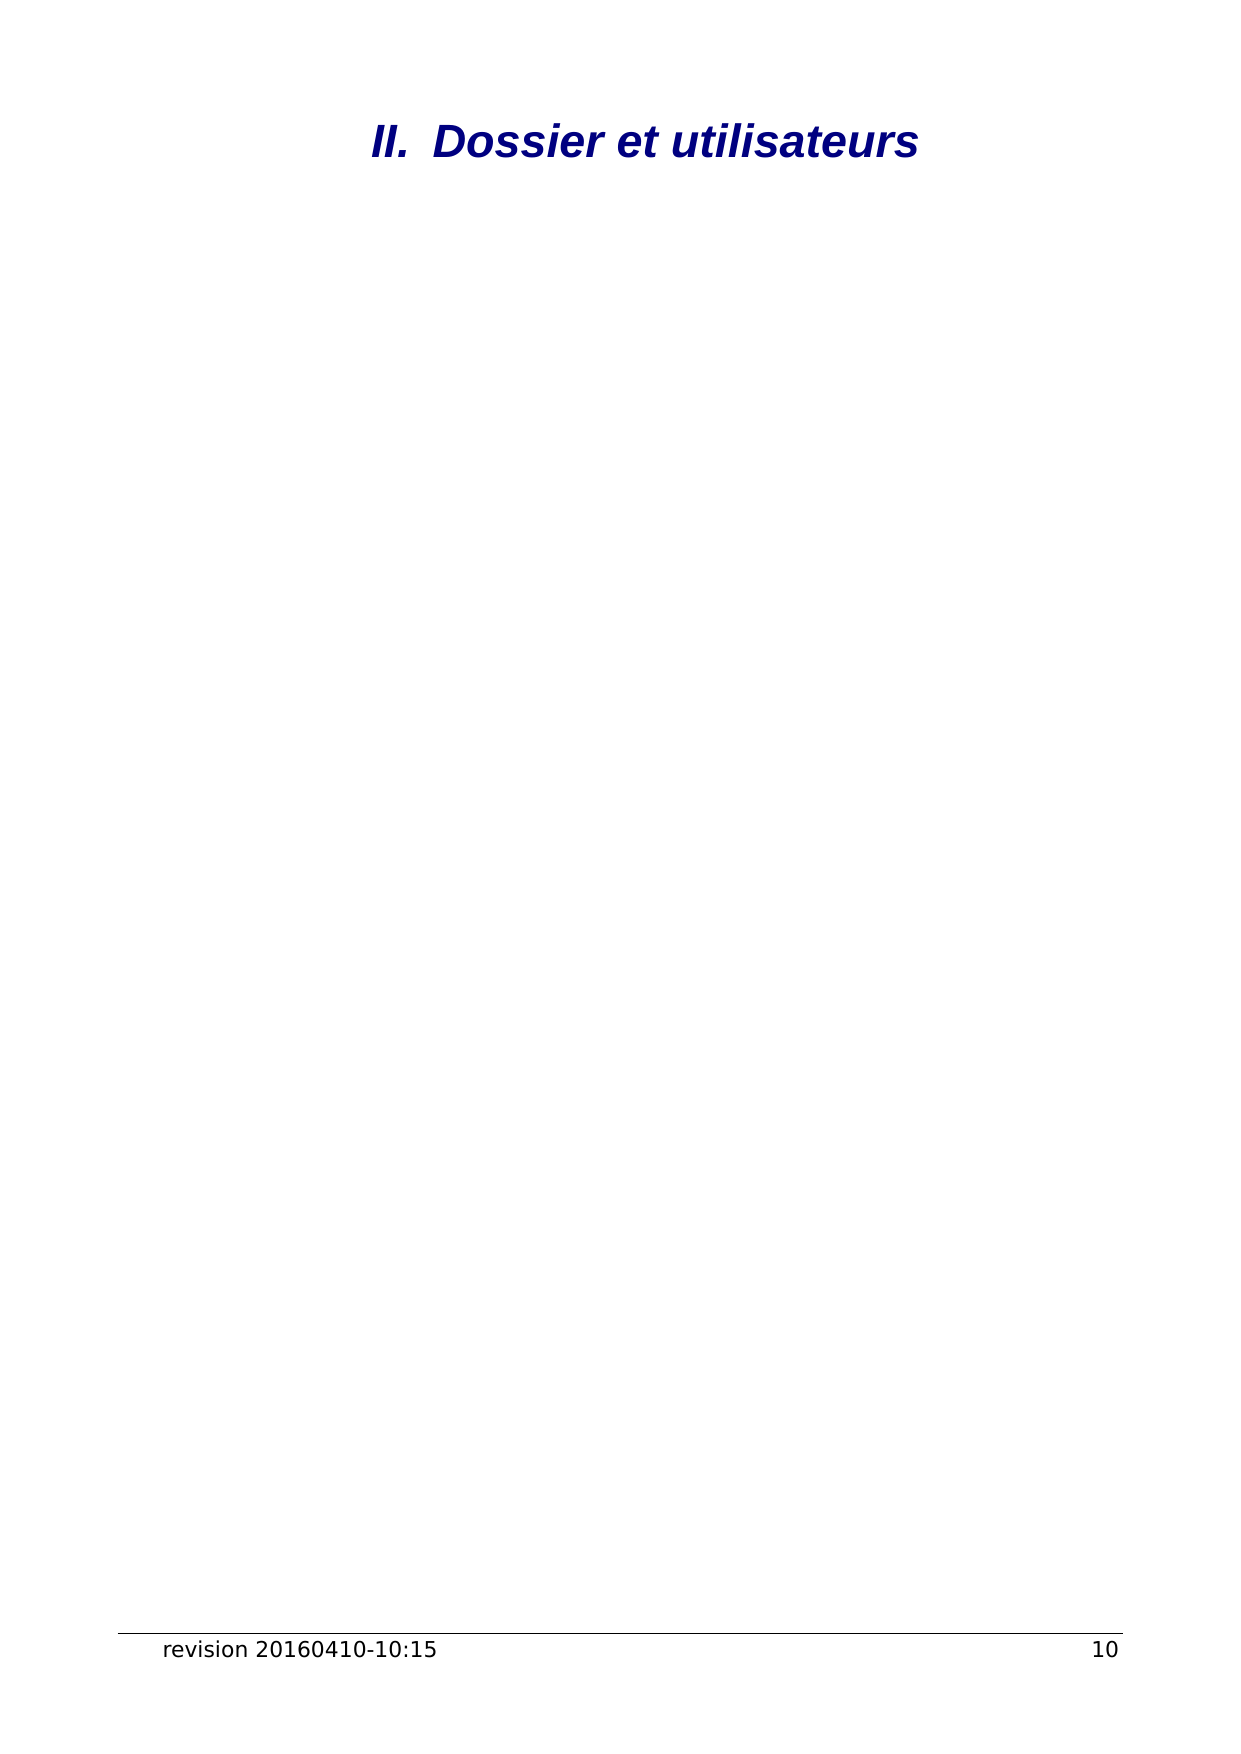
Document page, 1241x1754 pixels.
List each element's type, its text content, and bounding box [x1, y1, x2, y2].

subtitle Dossier et utilisateurs [159, 113, 1123, 167]
